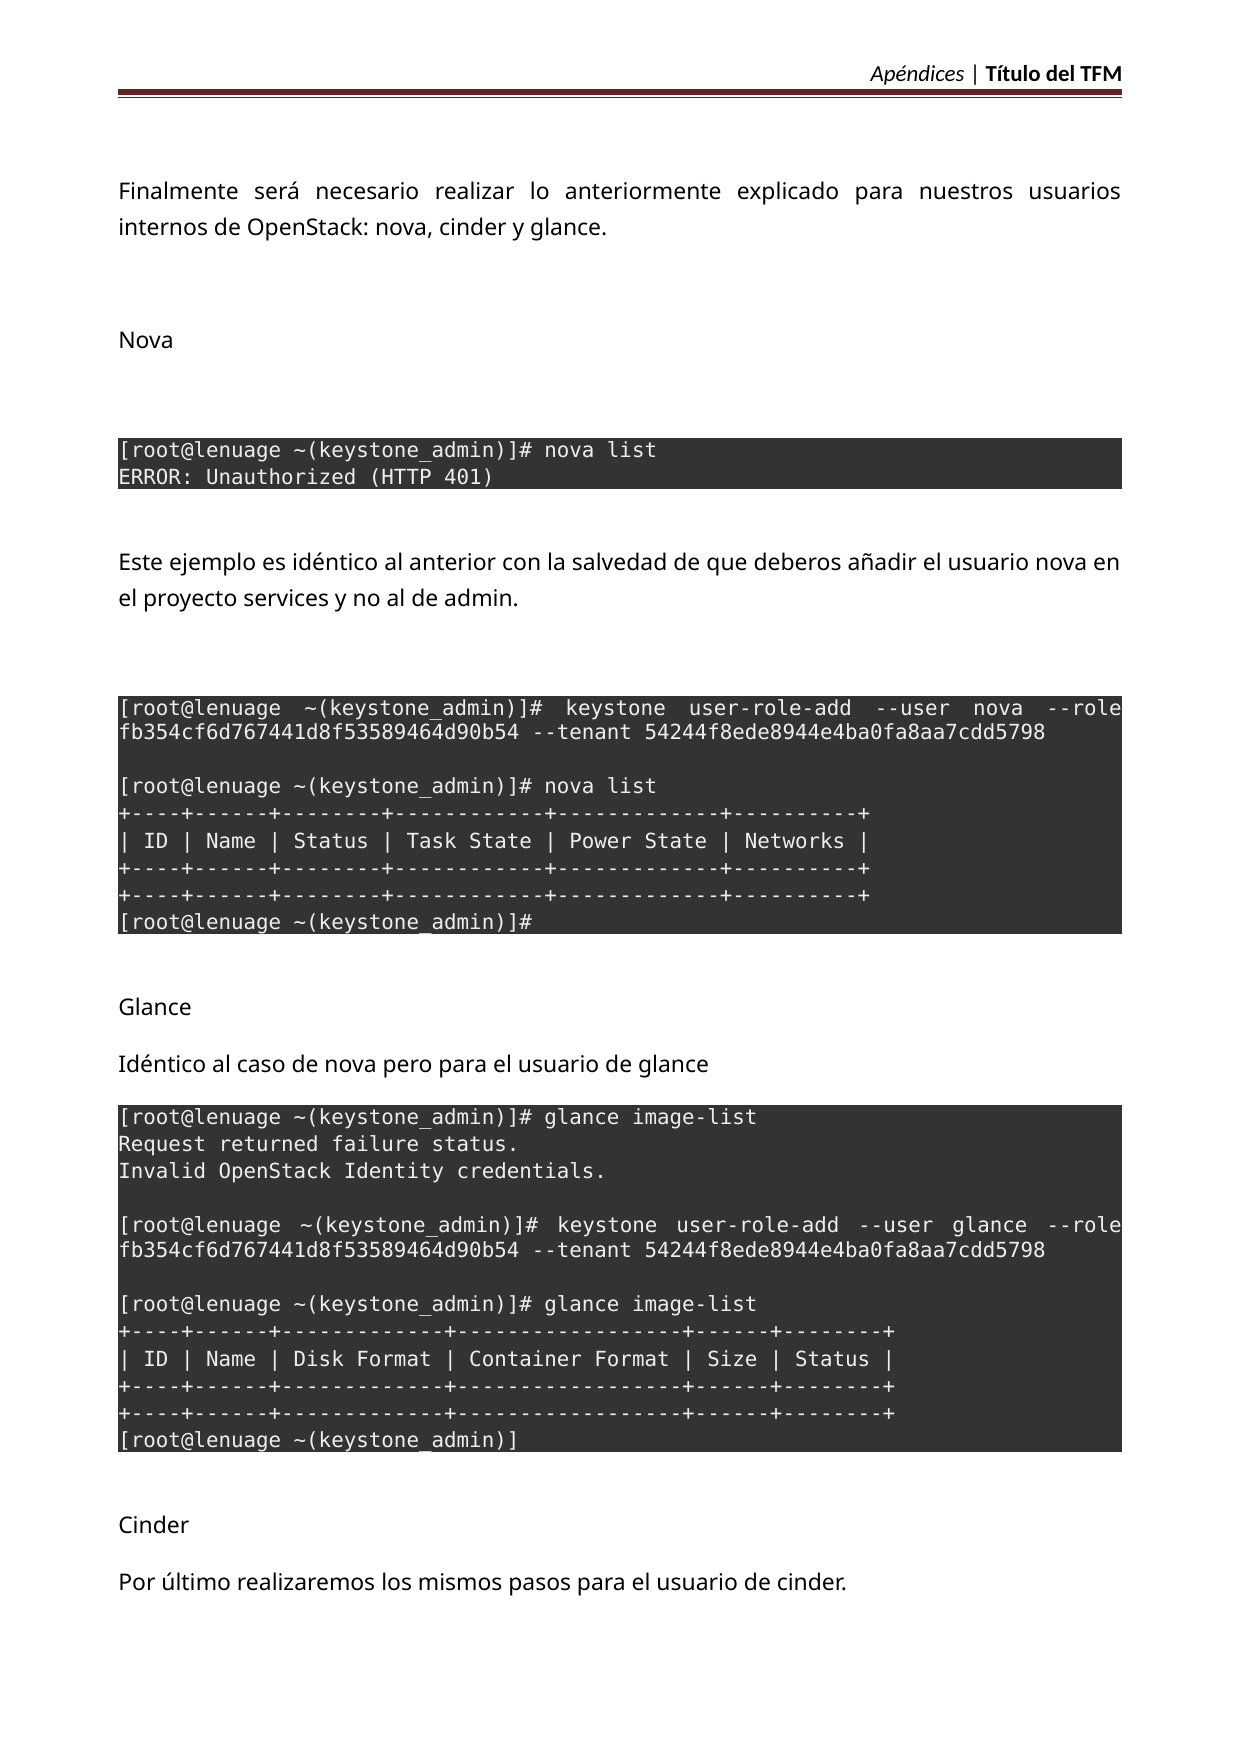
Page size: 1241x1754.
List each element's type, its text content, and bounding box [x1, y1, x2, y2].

text [root@lenuage ~(keystone_admin)]# [118, 910, 1122, 934]
text +----+------+-------------+------------------+------+--------+ [118, 1319, 1122, 1344]
text [root@lenuage ~(keystone_admin)]# glance image-list [118, 1292, 1122, 1316]
text +----+------+-------------+------------------+------+--------+ [118, 1374, 1122, 1398]
text | ID | Name | Status | Task State | Power State | Networks | [118, 829, 1122, 853]
text [root@lenuage ~(keystone_admin)]# keystone user-role-add --user nova --role fb354cf6d767441d8f53589464d90b54 --tenant 54244f8ede8944e4ba0fa8aa7cdd5798 [118, 696, 1122, 744]
text | ID | Name | Disk Format | Container Format | Size | Status | [118, 1347, 1122, 1371]
text [root@lenuage ~(keystone_admin)]# glance image-list [118, 1105, 1122, 1129]
text Idéntico al caso de nova pero para el usuario de glance [118, 1048, 1122, 1079]
text Finalmente será necesario realizar lo anteriormente explicado para nuestros usuarios internos de OpenStack: nova, cinder y glance. [118, 175, 1122, 242]
text +----+------+--------+------------+-------------+----------+ [118, 883, 1122, 907]
text ERROR: Unauthorized (HTTP 401) [118, 465, 1122, 489]
text Por último realizaremos los mismos pasos para el usuario de cinder. [118, 1566, 1122, 1597]
text +----+------+-------------+------------------+------+--------+ [118, 1401, 1122, 1425]
text [root@lenuage ~(keystone_admin)] [118, 1428, 1122, 1452]
text +----+------+--------+------------+-------------+----------+ [118, 856, 1122, 880]
text [root@lenuage ~(keystone_admin)]# nova list [118, 774, 1122, 798]
text Cinder [118, 1509, 1122, 1540]
text [root@lenuage ~(keystone_admin)]# nova list [118, 438, 1122, 462]
text Este ejemplo es idéntico al anterior con la salvedad de que deberos añadir el usuario nova en el proyecto services y no al de admin. [118, 546, 1122, 613]
text Nova [118, 324, 1122, 356]
text Glance [118, 991, 1122, 1022]
text Invalid OpenStack Identity credentials. [118, 1159, 1122, 1183]
text [root@lenuage ~(keystone_admin)]# keystone user-role-add --user glance --role fb354cf6d767441d8f53589464d90b54 --tenant 54244f8ede8944e4ba0fa8aa7cdd5798 [118, 1213, 1122, 1262]
text +----+------+--------+------------+-------------+----------+ [118, 801, 1122, 826]
text Request returned failure status. [118, 1132, 1122, 1156]
